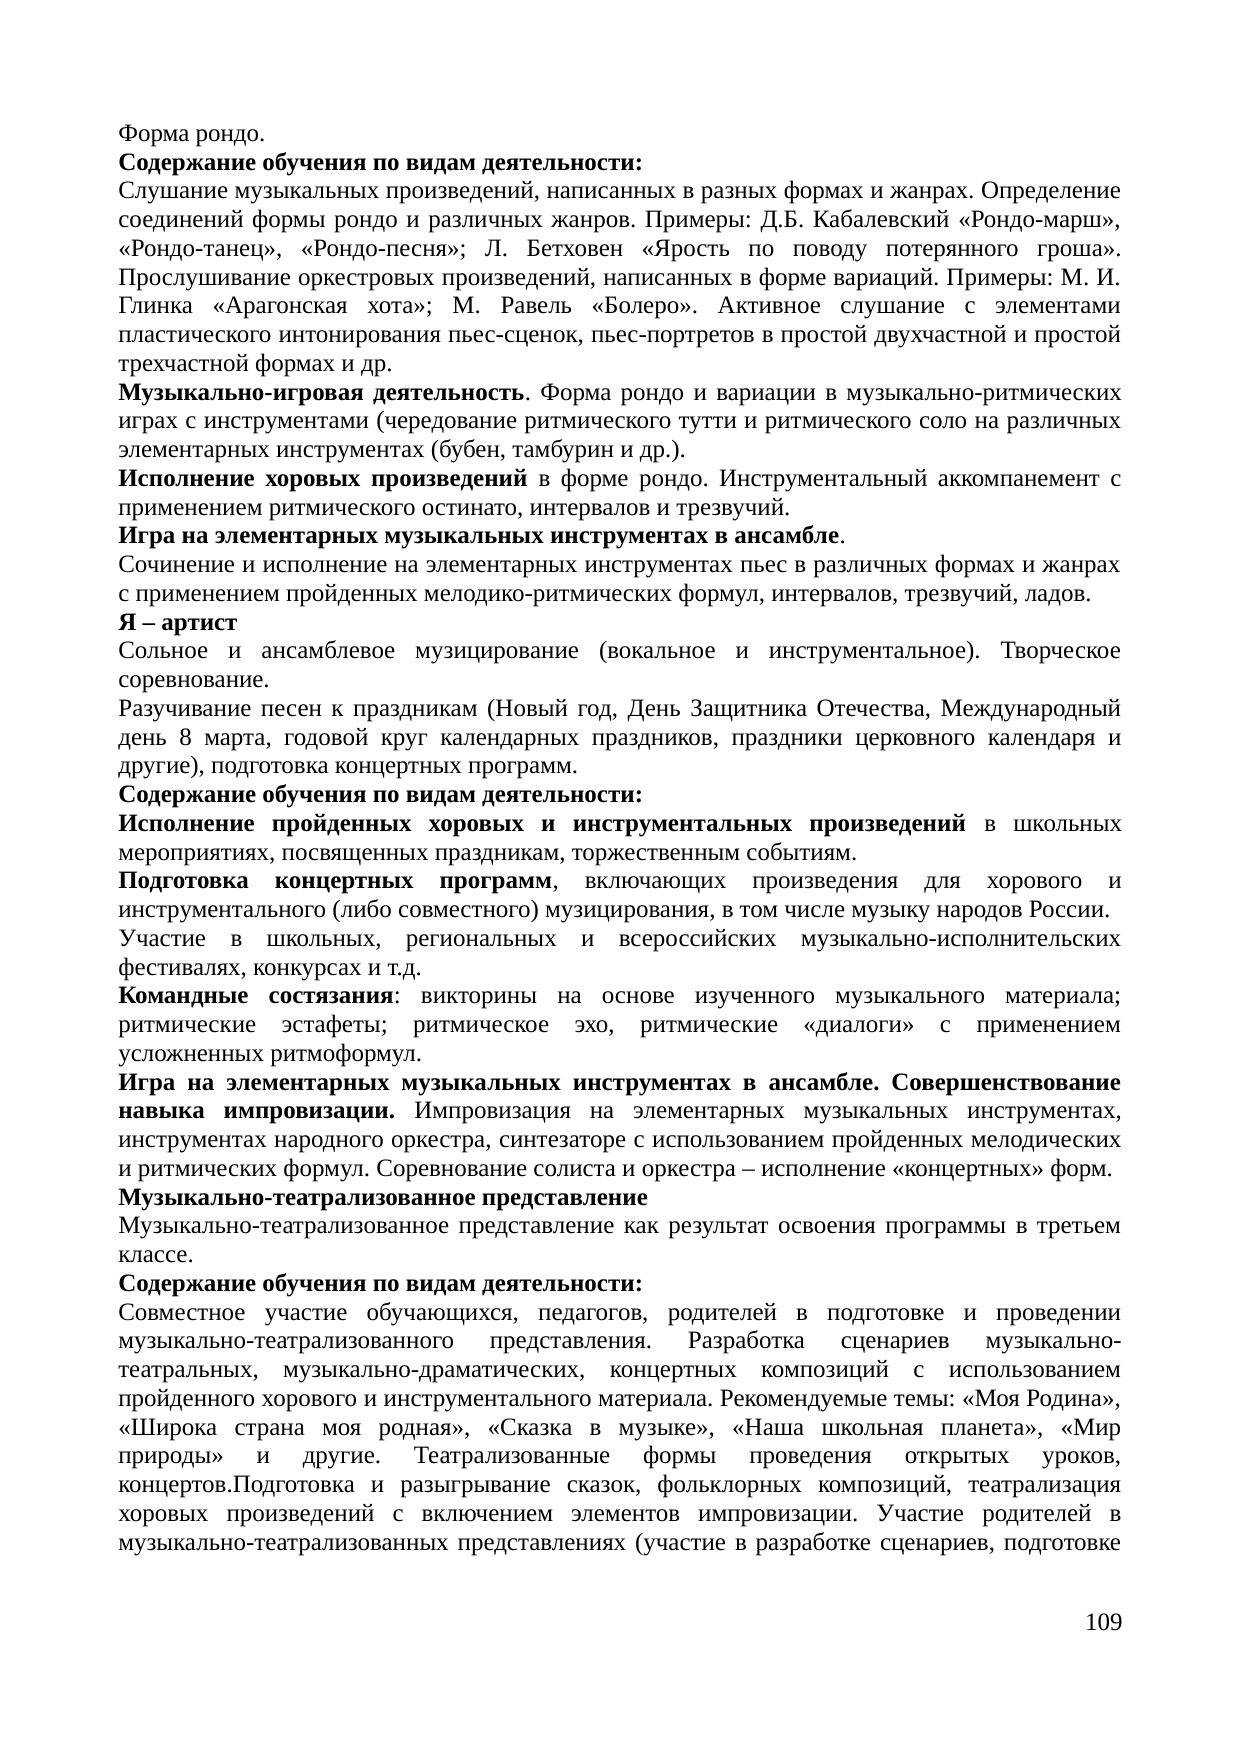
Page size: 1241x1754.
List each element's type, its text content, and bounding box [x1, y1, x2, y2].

text Музыкально-театрализованное представление как результат освоения программы в третьем классе. [118, 1211, 1122, 1268]
text Я – артист [118, 607, 1122, 636]
text Музыкально-театрализованное представление [118, 1182, 1122, 1211]
text Участие в школьных, региональных и всероссийских музыкально-исполнительских фестивалях, конкурсах и т.д. [118, 923, 1122, 981]
text Подготовка концертных программ, включающих произведения для хорового и инструментального (либо совместного) музицирования, в том числе музыку народов России. [118, 866, 1122, 923]
text Содержание обучения по видам деятельности: [118, 147, 1122, 176]
text Форма рондо. [118, 118, 1122, 147]
text Разучивание песен к праздникам (Новый год, День Защитника Отечества, Международный день 8 марта, годовой круг календарных праздников, праздники церковного календаря и другие), подготовка концертных программ. [118, 693, 1122, 779]
text Слушание музыкальных произведений, написанных в разных формах и жанрах. Определение соединений формы рондо и различных жанров. Примеры: Д.Б. Кабалевский «Рондо-марш», «Рондо-танец», «Рондо-песня»; Л. Бетховен «Ярость по поводу потерянного гроша». Прослушивание оркестровых произведений, написанных в форме вариаций. Примеры: М. И. Глинка «Арагонская хота»; М. Равель «Болеро». Активное слушание с элементами пластического интонирования пьес-сценок, пьес-портретов в простой двухчастной и простой трехчастной формах и др. [118, 176, 1122, 377]
text Исполнение пройденных хоровых и инструментальных произведений в школьных мероприятиях, посвященных праздникам, торжественным событиям. [118, 808, 1122, 866]
text Командные состязания: викторины на основе изученного музыкального материала; ритмические эстафеты; ритмическое эхо, ритмические «диалоги» с применением усложненных ритмоформул. [118, 981, 1122, 1067]
text Игра на элементарных музыкальных инструментах в ансамбле. Совершенствование навыка импровизации. Импровизация на элементарных музыкальных инструментах, инструментах народного оркестра, синтезаторе с использованием пройденных мелодических и ритмических формул. Соревнование солиста и оркестра – исполнение «концертных» форм. [118, 1067, 1122, 1182]
text Сочинение и исполнение на элементарных инструментах пьес в различных формах и жанрах с применением пройденных мелодико-ритмических формул, интервалов, трезвучий, ладов. [118, 549, 1122, 607]
text Совместное участие обучающихся, педагогов, родителей в подготовке и проведении музыкально-театрализованного представления. Разработка сценариев музыкально-театральных, музыкально-драматических, концертных композиций с использованием пройденного хорового и инструментального материала. Рекомендуемые темы: «Моя Родина», «Широка страна моя родная», «Сказка в музыке», «Наша школьная планета», «Мир природы» и другие. Театрализованные формы проведения открытых уроков, концертов.Подготовка и разыгрывание сказок, фольклорных композиций, театрализация хоровых произведений с включением элементов импровизации. Участие родителей в музыкально-театрализованных представлениях (участие в разработке сценариев, подготовке [118, 1297, 1122, 1556]
text Содержание обучения по видам деятельности: [118, 1268, 1122, 1297]
text Сольное и ансамблевое музицирование (вокальное и инструментальное). Творческое соревнование. [118, 636, 1122, 693]
text Содержание обучения по видам деятельности: [118, 779, 1122, 808]
text Музыкально-игровая деятельность. Форма рондо и вариации в музыкально-ритмических играх с инструментами (чередование ритмического тутти и ритмического соло на различных элементарных инструментах (бубен, тамбурин и др.). [118, 377, 1122, 463]
text Исполнение хоровых произведений в форме рондо. Инструментальный аккомпанемент с применением ритмического остинато, интервалов и трезвучий. [118, 463, 1122, 521]
text Игра на элементарных музыкальных инструментах в ансамбле. [118, 521, 1122, 549]
